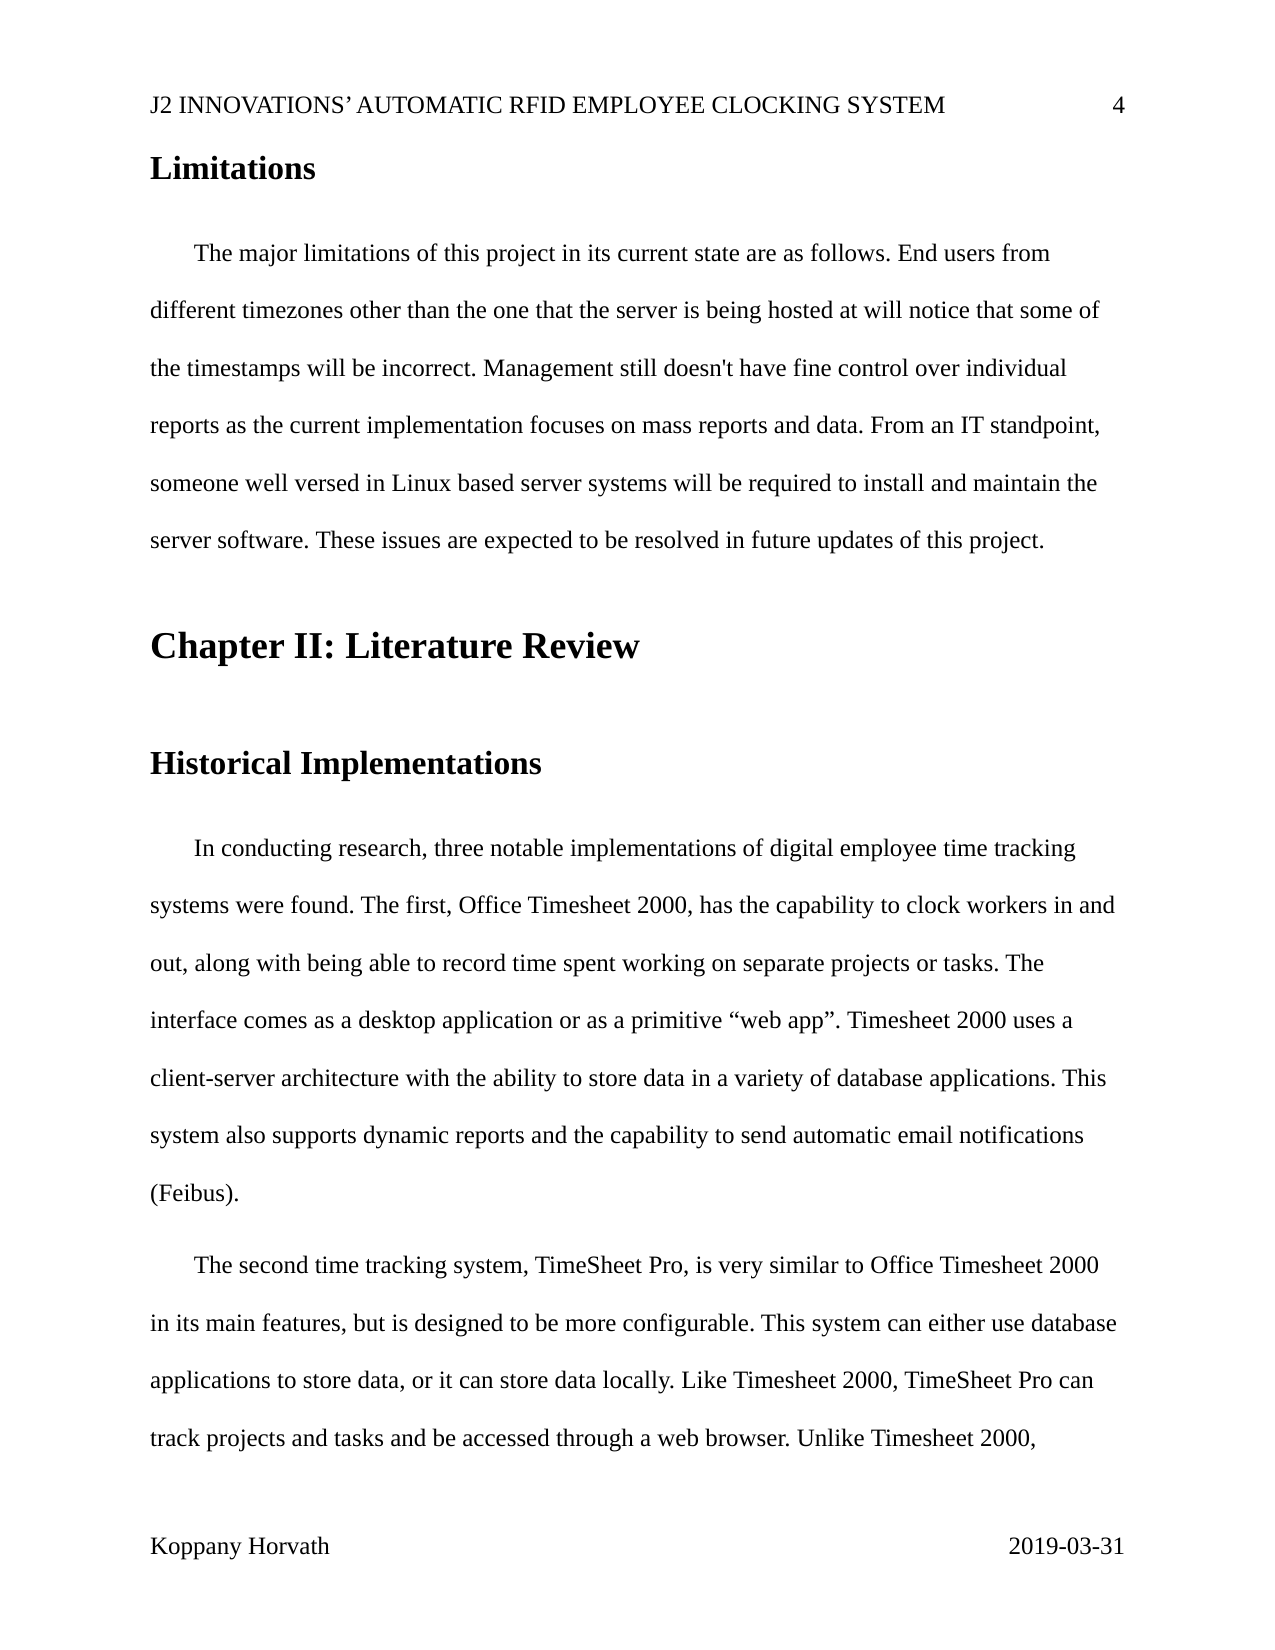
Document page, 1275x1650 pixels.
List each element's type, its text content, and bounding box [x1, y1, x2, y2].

subtitle Limitations [150, 148, 1125, 187]
subtitle Chapter II: Literature Review [150, 623, 1125, 666]
text The major limitations of this project in its current state are as follows. End users from different timezones other than the one that the server is being hosted at will notice that some of the timestamps will be incorrect. Management still doesn't have fine control over individual reports as the current implementation focuses on mass reports and data. From an IT standpoint, someone well versed in Linux based server systems will be required to install and maintain the server software. These issues are expected to be resolved in future updates of this project. [150, 238, 1125, 554]
text In conducting research, three notable implementations of digital employee time tracking systems were found. The first, Office Timesheet 2000, has the capability to clock workers in and out, along with being able to record time spent working on separate projects or tasks. The interface comes as a desktop application or as a primitive “web app”. Timesheet 2000 uses a client-server architecture with the ability to store data in a variety of database applications. This system also supports dynamic reports and the capability to send automatic email notifications (Feibus). [150, 833, 1125, 1207]
text The second time tracking system, TimeSheet Pro, is very similar to Office Timesheet 2000 in its main features, but is designed to be more configurable. This system can either use database applications to store data, or it can store data locally. Like Timesheet 2000, TimeSheet Pro can track projects and tasks and be accessed through a web browser. Unlike Timesheet 2000, [150, 1250, 1125, 1451]
subtitle Historical Implementations [150, 743, 1125, 782]
